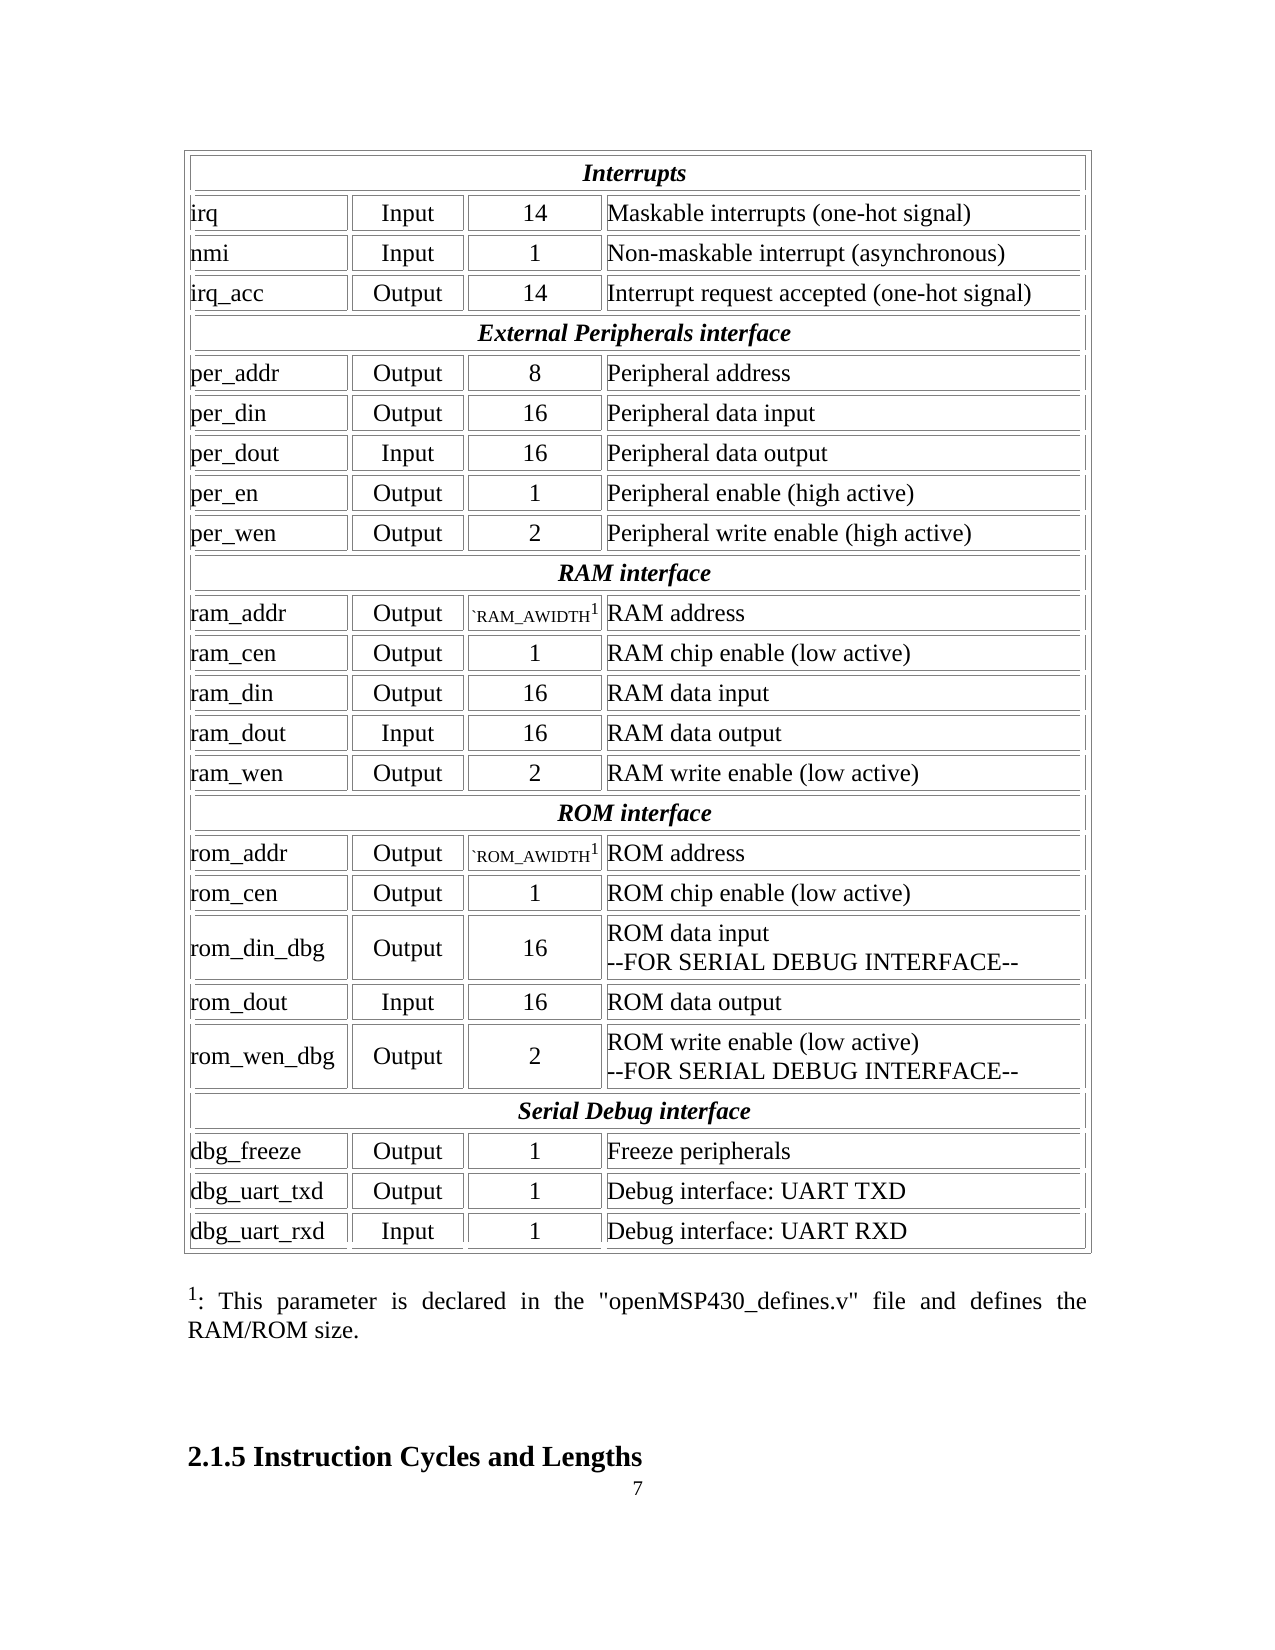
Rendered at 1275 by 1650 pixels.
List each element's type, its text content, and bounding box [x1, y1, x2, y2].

table_cell RAM address [604, 590, 1088, 630]
table_cell 1 [466, 470, 604, 510]
table_cell Output [350, 510, 466, 550]
table_cell `ROM_AWIDTH1 [466, 831, 604, 870]
table_cell dbg_freeze [187, 1128, 349, 1167]
table_cell ram_dout [187, 710, 349, 750]
table_cell Input [350, 1208, 466, 1247]
table_cell Peripheral data output [604, 430, 1088, 470]
table_cell dbg_uart_rxd [187, 1208, 349, 1247]
table_cell Peripheral write enable (high active) [604, 510, 1088, 550]
table_cell RAM data input [604, 670, 1088, 710]
table_cell Output [350, 870, 466, 910]
table_cell ROM data input --FOR SERIAL DEBUG INTERFACE-- [604, 910, 1088, 979]
table_cell rom_dout [187, 979, 349, 1019]
table_cell ROM chip enable (low active) [604, 870, 1088, 910]
table_cell Output [350, 1019, 466, 1087]
table_cell Output [350, 1168, 466, 1207]
table_cell irq_acc [187, 270, 349, 310]
table_cell Non-maskable interrupt (asynchronous) [604, 230, 1088, 270]
table_cell Input [350, 979, 466, 1019]
table_cell 1 [466, 630, 604, 670]
table_cell Interrupts [187, 151, 1088, 190]
table_cell ram_wen [187, 750, 349, 790]
table_cell 1 [466, 1168, 604, 1207]
table_cell Output [350, 630, 466, 670]
table_cell 1 [466, 870, 604, 910]
table_cell Output [350, 750, 466, 790]
table_cell Output [350, 470, 466, 510]
table_cell 14 [466, 191, 604, 230]
table_cell rom_addr [187, 830, 349, 870]
table_cell Input [350, 430, 466, 470]
table_cell rom_cen [187, 870, 349, 910]
table_cell `RAM_AWIDTH1 [466, 591, 604, 630]
table_cell External Peripherals interface [187, 310, 1088, 350]
text 2.1.5 Instruction Cycles and Lengths [187, 1439, 1088, 1472]
table_cell Output [350, 270, 466, 310]
table_cell Output [350, 351, 466, 390]
table_cell ROM interface [187, 790, 1088, 830]
table_cell nmi [187, 230, 349, 270]
table_cell 16 [466, 390, 604, 430]
text 1: This parameter is declared in the "openMSP430_defines.v" file and defines the RAM/ROM size. [187, 1254, 1088, 1344]
table_cell ram_cen [187, 630, 349, 670]
table_cell RAM write enable (low active) [604, 750, 1088, 790]
table_cell 2 [466, 510, 604, 550]
table_cell Maskable interrupts (one-hot signal) [604, 190, 1088, 230]
table_cell irq [187, 190, 349, 230]
table_cell 16 [466, 710, 604, 750]
table_cell RAM data output [604, 710, 1088, 750]
table_cell Peripheral data input [604, 390, 1088, 430]
table_cell Debug interface: UART RXD [604, 1208, 1088, 1247]
table_cell per_din [187, 390, 349, 430]
table_cell 8 [466, 351, 604, 390]
table_cell Output [350, 670, 466, 710]
table_cell per_addr [187, 350, 349, 390]
table_cell per_dout [187, 430, 349, 470]
table_cell rom_din_dbg [187, 910, 349, 979]
table_cell ram_din [187, 670, 349, 710]
table_cell Debug interface: UART TXD [604, 1168, 1088, 1207]
table_cell rom_wen_dbg [187, 1019, 349, 1087]
table_cell 16 [466, 979, 604, 1019]
table_cell 14 [466, 270, 604, 310]
table_cell Serial Debug interface [187, 1088, 1088, 1127]
table_cell 16 [466, 910, 604, 979]
table_cell Input [350, 710, 466, 750]
table_cell dbg_uart_txd [187, 1168, 349, 1207]
table_cell 16 [466, 430, 604, 470]
table_cell 16 [466, 670, 604, 710]
table_cell ram_addr [187, 590, 349, 630]
table_cell ROM data output [604, 979, 1088, 1019]
table_cell 1 [466, 1129, 604, 1167]
table_cell Input [350, 191, 466, 230]
table_cell per_en [187, 470, 349, 510]
table_cell Input [350, 230, 466, 270]
table_cell 2 [466, 1019, 604, 1087]
table_cell 1 [466, 1208, 604, 1247]
table_cell Output [350, 591, 466, 630]
table_cell ROM write enable (low active) --FOR SERIAL DEBUG INTERFACE-- [604, 1019, 1088, 1087]
table_cell Output [350, 910, 466, 979]
table_cell 2 [466, 750, 604, 790]
table_cell RAM interface [187, 550, 1088, 590]
table_cell Peripheral enable (high active) [604, 470, 1088, 510]
table_cell Peripheral address [604, 350, 1088, 390]
table_cell Output [350, 390, 466, 430]
table_cell Output [350, 831, 466, 870]
table_cell Output [350, 1129, 466, 1167]
table_cell RAM chip enable (low active) [604, 630, 1088, 670]
table_cell Freeze peripherals [604, 1128, 1088, 1167]
table_cell ROM address [604, 830, 1088, 870]
table_cell 1 [466, 230, 604, 270]
table_cell per_wen [187, 510, 349, 550]
table_cell Interrupt request accepted (one-hot signal) [604, 270, 1088, 310]
